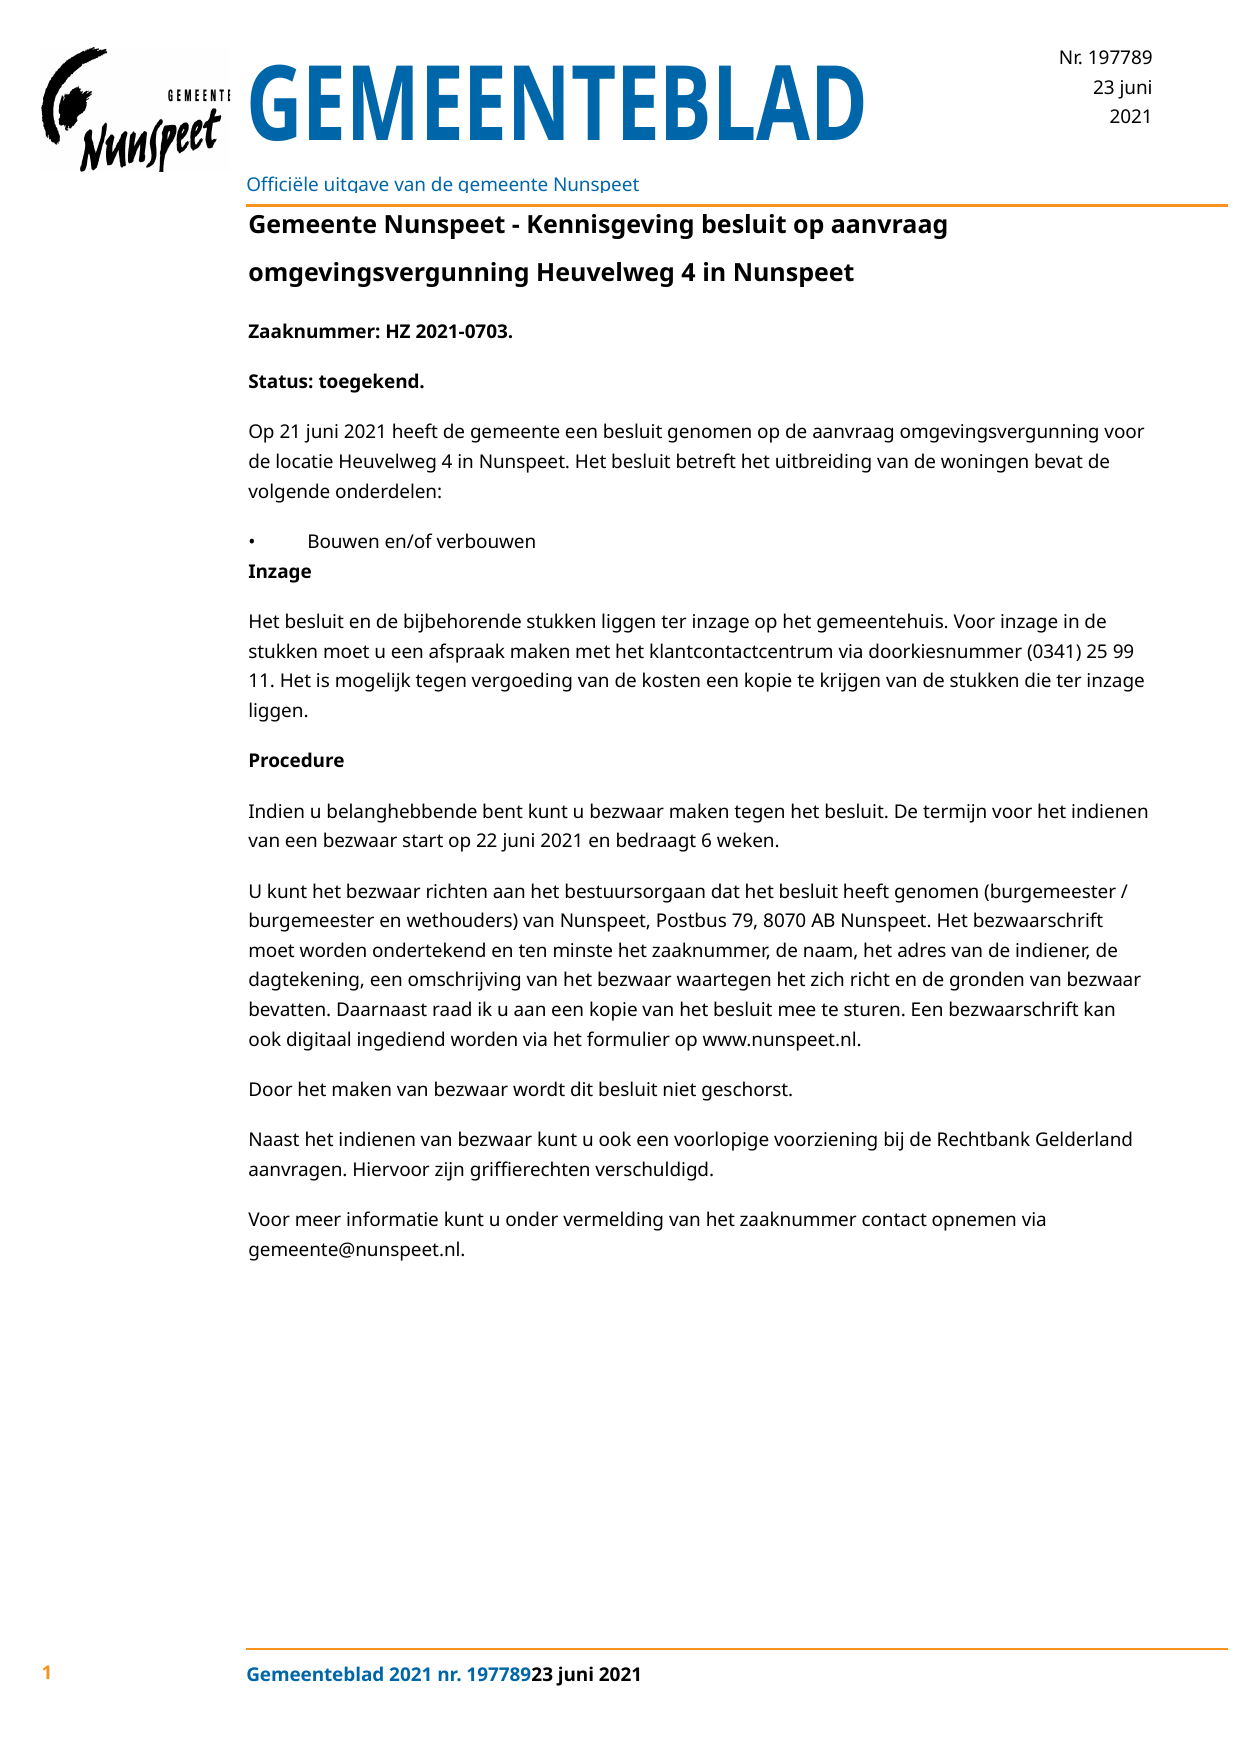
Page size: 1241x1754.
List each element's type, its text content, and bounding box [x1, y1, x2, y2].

text Inzage [248, 558, 1152, 584]
text Op 21 juni 2021 heeft de gemeente een besluit genomen op de aanvraag omgevingsvergunning voor de locatie Heuvelweg 4 in Nunspeet. Het besluit betreft het uitbreiding van de woningen bevat de volgende onderdelen: [248, 419, 1152, 504]
text Procedure [248, 747, 1152, 773]
text U kunt het bezwaar richten aan het bestuursorgaan dat het besluit heeft genomen (burgemeester / burgemeester en wethouders) van Nunspeet, Postbus 79, 8070 AB Nunspeet. Het bezwaarschrift moet worden ondertekend en ten minste het zaaknummer, de naam, het adres van de indiener, de dagtekening, een omschrijving van het bezwaar waartegen het zich richt en de gronden van bezwaar bevatten. Daarnaast raad ik u aan een kopie van het besluit mee te sturen. Een bezwaarschrift kan ook digitaal ingediend worden via het formulier op www.nunspeet.nl. [248, 878, 1152, 1052]
text Indien u belanghebbende bent kunt u bezwaar maken tegen het besluit. De termijn voor het indienen van een bezwaar start op 22 juni 2021 en bedraagt 6 weken. [248, 798, 1152, 853]
text Gemeente Nunspeet - Kennisgeving besluit op aanvraag omgevingsvergunning Heuvelweg 4 in Nunspeet [248, 207, 1152, 288]
text Naast het indienen van bezwaar kunt u ook een voorlopige voorziening bij de Rechtbank Gelderland aanvragen. Hiervoor zijn griffierechten verschuldigd. [248, 1127, 1152, 1182]
text Het besluit en de bijbehorende stukken liggen ter inzage op het gemeentehuis. Voor inzage in de stukken moet u een afspraak maken met het klantcontactcentrum via doorkiesnummer (0341) 25 99 11. Het is mogelijk tegen vergoeding van de kosten een kopie te krijgen van de stukken die ter inzage liggen. [248, 608, 1152, 723]
text Zaaknummer: HZ 2021-0703. [248, 318, 1152, 344]
list Bouwen en/of verbouwen [248, 528, 1152, 554]
picture [41, 47, 231, 172]
text Door het maken van bezwaar wordt dit besluit niet geschorst. [248, 1076, 1152, 1102]
text Voor meer informatie kunt u onder vermelding van het zaaknummer contact opnemen via gemeente@nunspeet.nl. [248, 1207, 1152, 1262]
text Status: toegekend. [248, 368, 1152, 394]
